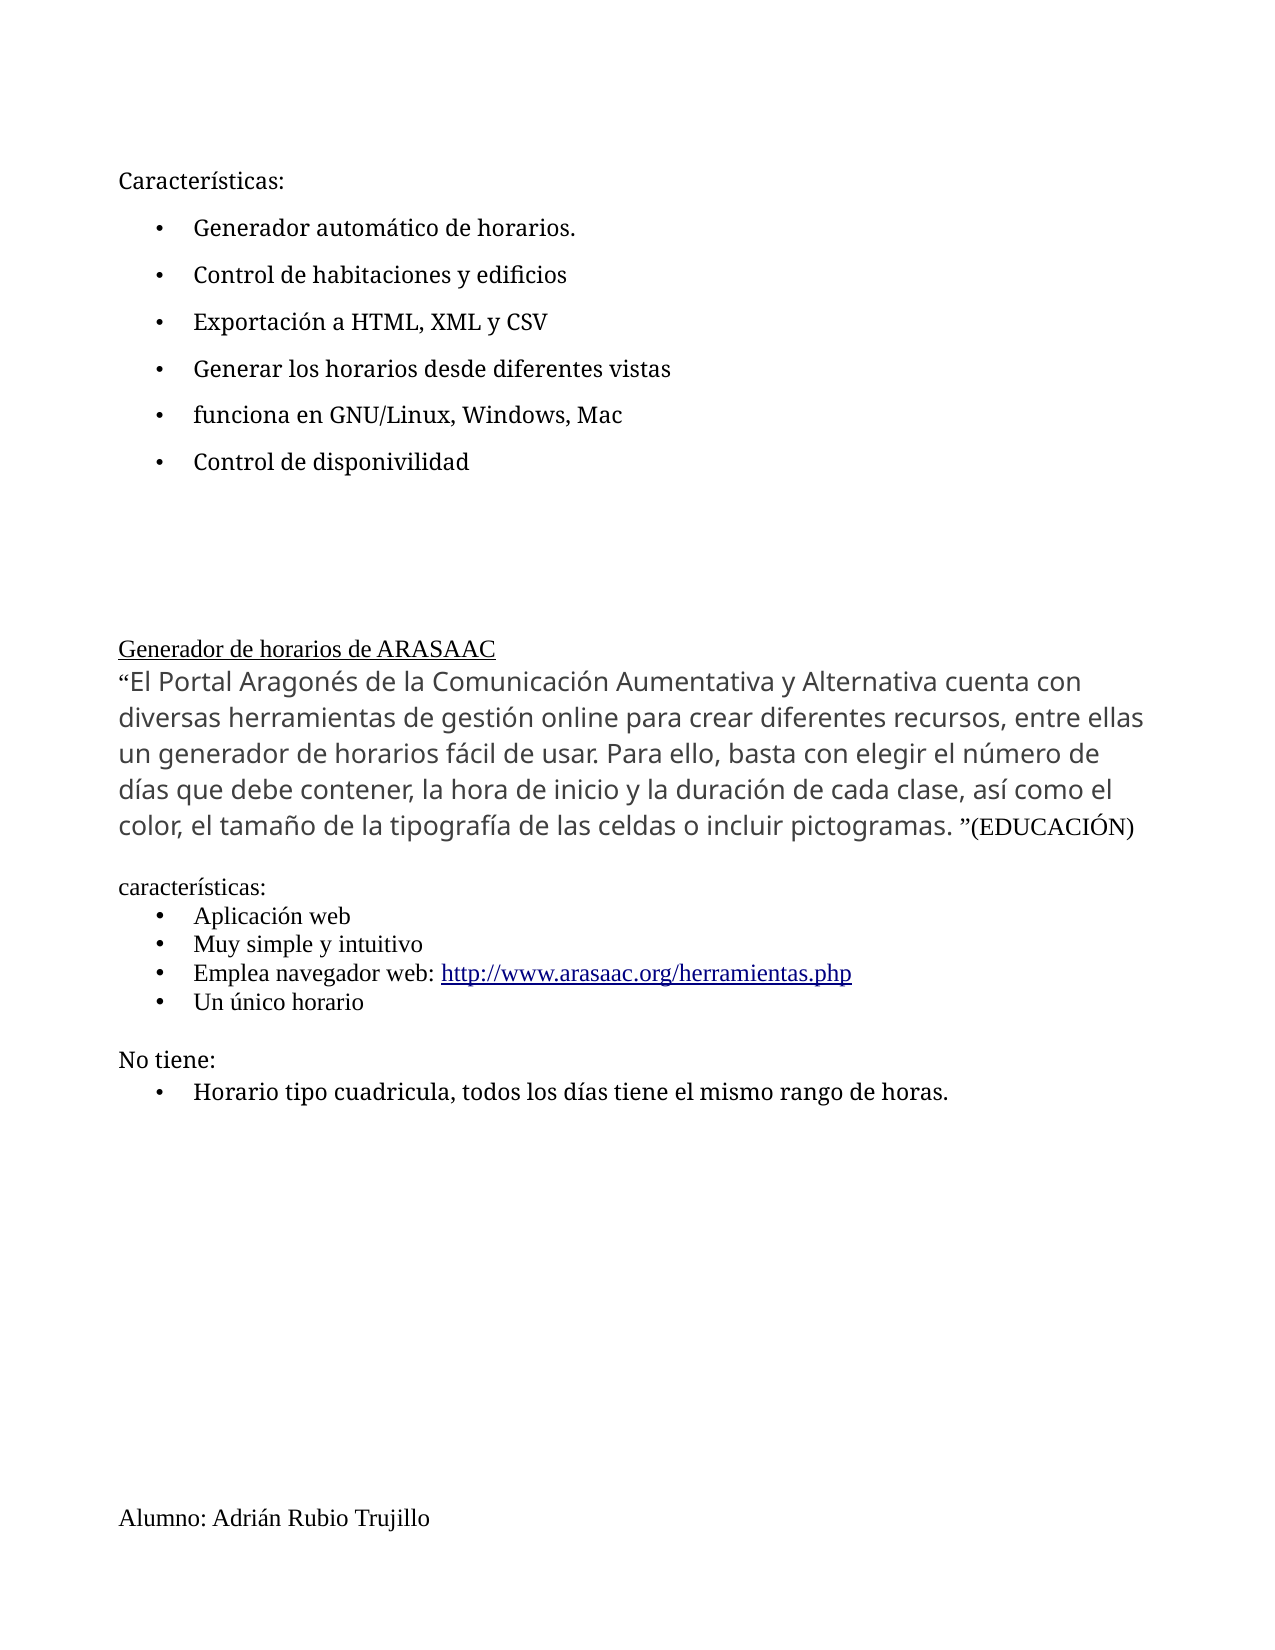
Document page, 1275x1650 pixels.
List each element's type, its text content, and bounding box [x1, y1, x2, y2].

list Control de disponivilidad [156, 446, 1157, 477]
list Emplea navegador web: http://www.arasaac.org/herramientas.php [156, 958, 1157, 987]
list Horario tipo cuadricula, todos los días tiene el mismo rango de horas. [156, 1076, 1157, 1107]
list Generador automático de horarios. [156, 212, 1157, 243]
list Un único horario [156, 987, 1157, 1016]
text Generador de horarios de ARASAAC [118, 634, 1157, 662]
list Generar los horarios desde diferentes vistas [156, 352, 1157, 384]
list Aplicación web [156, 901, 1157, 929]
list funciona en GNU/Linux, Windows, Mac [156, 399, 1157, 431]
text No tiene: [118, 1044, 1157, 1076]
list Exportación a HTML, XML y CSV [156, 306, 1157, 337]
list Muy simple y intuitivo [156, 929, 1157, 958]
text Características: [118, 165, 1157, 196]
list Control de habitaciones y edificios [156, 259, 1157, 290]
text “El Portal Aragonés de la Comunicación Aumentativa y Alternativa cuenta con diversas herramientas de gestión online para crear diferentes recursos, entre ellas un generador de horarios fácil de usar. Para ello, basta con elegir el número de días que debe contener, la hora de inicio y la duración de cada clase, así como el color, el tamaño de la tipografía de las celdas o incluir pictogramas. ”(EDUCACIÓN) [118, 662, 1157, 843]
text características: [118, 872, 1157, 901]
